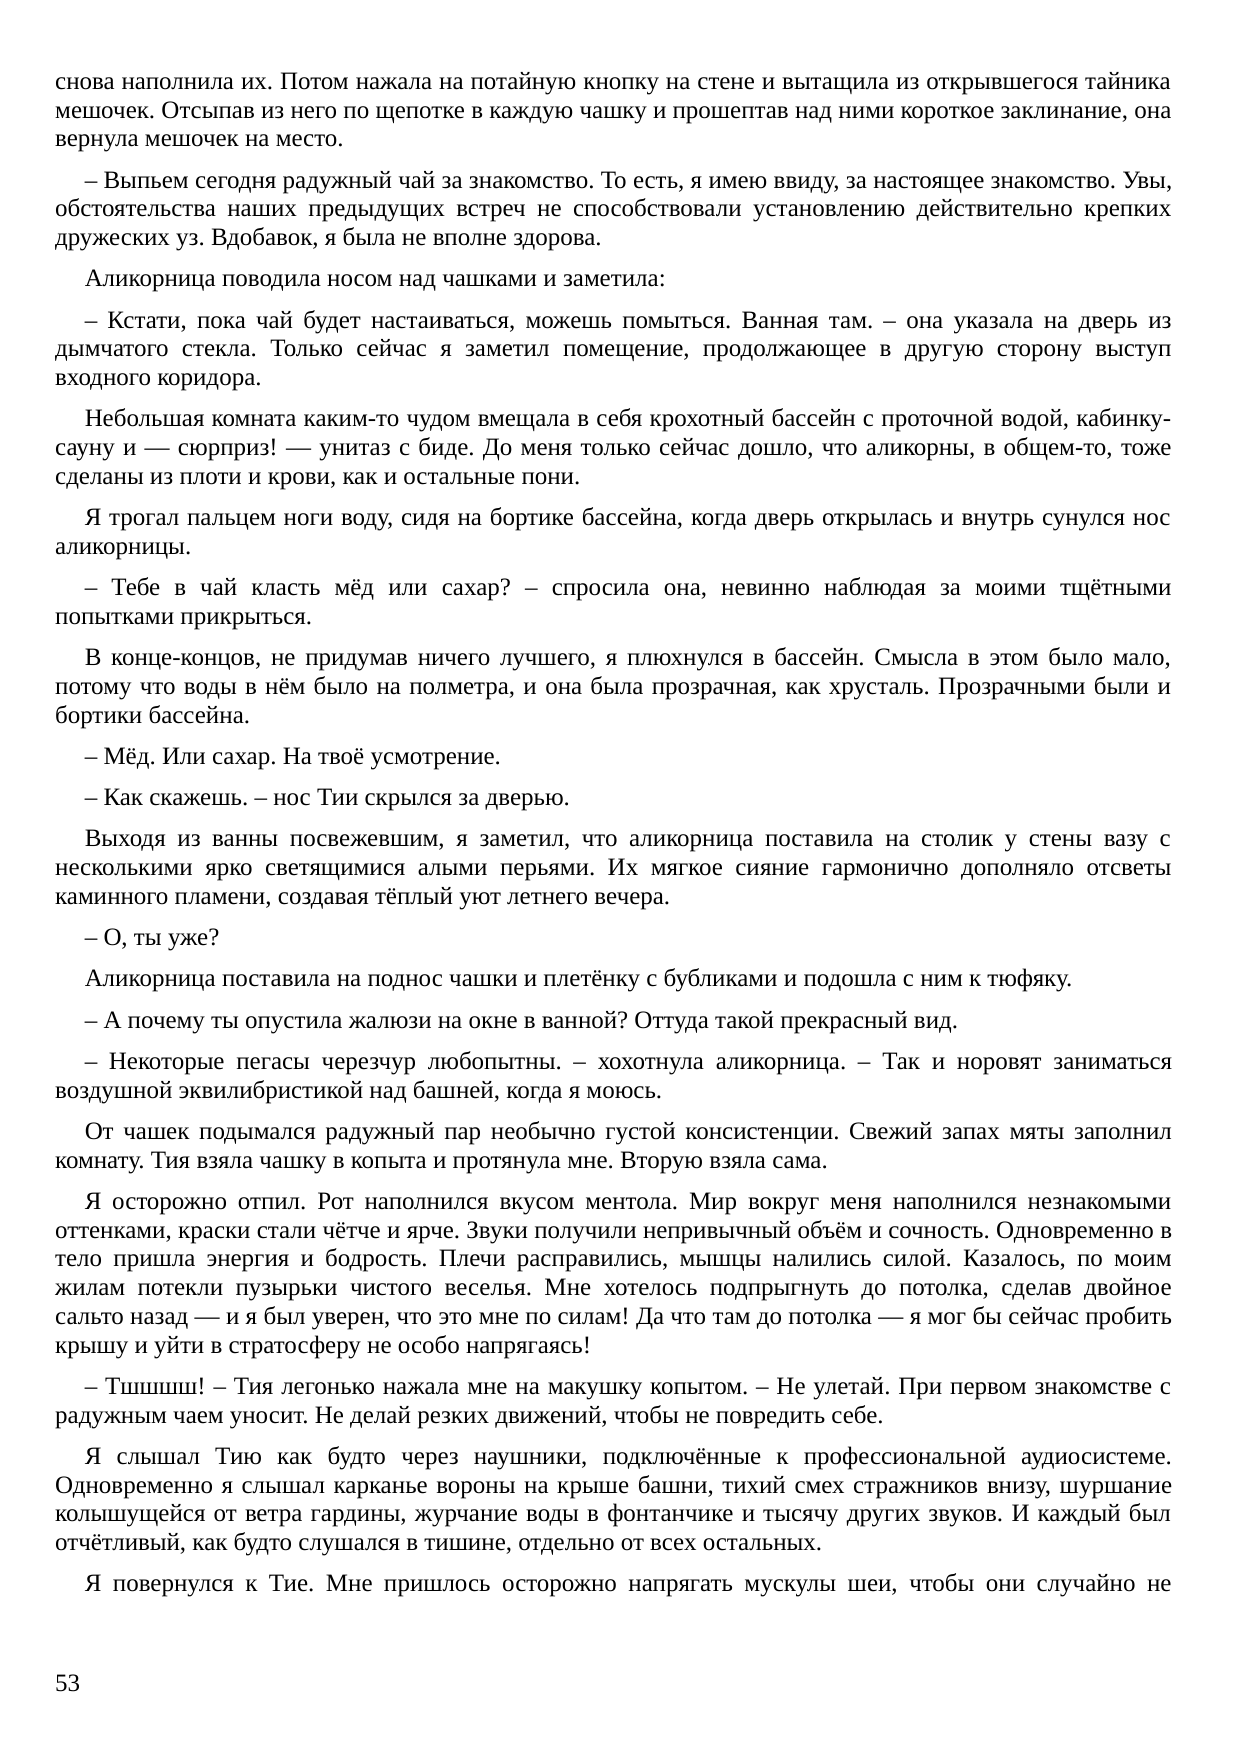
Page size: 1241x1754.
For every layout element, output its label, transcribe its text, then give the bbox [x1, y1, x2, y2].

text Аликорница поводила носом над чашками и заметила: [55, 263, 1173, 292]
text – Тебе в чай класть мёд или сахар? – спросила она, невинно наблюдая за моими тщётными попытками прикрыться. [55, 572, 1173, 630]
text Небольшая комната каким-то чудом вмещала в себя крохотный бассейн с проточной водой, кабинку-сауну и — сюрприз! — унитаз с биде. До меня только сейчас дошло, что аликорны, в общем-то, тоже сделаны из плоти и крови, как и остальные пони. [55, 403, 1173, 490]
text – Тшшшш! – Тия легонько нажала мне на макушку копытом. – Не улетай. При первом знакомстве с радужным чаем уносит. Не делай резких движений, чтобы не повредить себе. [55, 1371, 1173, 1428]
text Я осторожно отпил. Рот наполнился вкусом ментола. Мир вокруг меня наполнился незнакомыми оттенками, краски стали чётче и ярче. Звуки получили непривычный объём и сочность. Одновременно в тело пришла энергия и бодрость. Плечи расправились, мышцы налились силой. Казалось, по моим жилам потекли пузырьки чистого веселья. Мне хотелось подпрыгнуть до потолка, сделав двойное сальто назад — и я был уверен, что это мне по силам! Да что там до потолка — я мог бы сейчас пробить крышу и уйти в стратосферу не особо напрягаясь! [55, 1186, 1173, 1358]
text – О, ты уже? [55, 922, 1173, 951]
text В конце-концов, не придумав ничего лучшего, я плюхнулся в бассейн. Смысла в этом было мало, потому что воды в нём было на полметра, и она была прозрачная, как хрусталь. Прозрачными были и бортики бассейна. [55, 642, 1173, 728]
text – Как скажешь. – нос Тии скрылся за дверью. [55, 782, 1173, 811]
text – А почему ты опустила жалюзи на окне в ванной? Оттуда такой прекрасный вид. [55, 1005, 1173, 1033]
text От чашек подымался радужный пар необычно густой консистенции. Свежий запах мяты заполнил комнату. Тия взяла чашку в копыта и протянула мне. Вторую взяла сама. [55, 1116, 1173, 1173]
text – Мёд. Или сахар. На твоё усмотрение. [55, 741, 1173, 770]
text Я слышал Тию как будто через наушники, подключённые к профессиональной аудиосистеме. Одновременно я слышал карканье вороны на крыше башни, тихий смех стражников внизу, шуршание колышущейся от ветра гардины, журчание воды в фонтанчике и тысячу других звуков. И каждый был отчётливый, как будто слушался в тишине, отдельно от всех остальных. [55, 1441, 1173, 1556]
text Я повернулся к Тие. Мне пришлось осторожно напрягать мускулы шеи, чтобы они случайно не [55, 1568, 1173, 1597]
text Аликорница поставила на поднос чашки и плетёнку с бубликами и подошла с ним к тюфяку. [55, 963, 1173, 992]
text – Выпьем сегодня радужный чай за знакомство. То есть, я имею ввиду, за настоящее знакомство. Увы, обстоятельства наших предыдущих встреч не способствовали установлению действительно крепких дружеских уз. Вдобавок, я была не вполне здорова. [55, 165, 1173, 251]
text – Некоторые пегасы черезчур любопытны. – хохотнула аликорница. – Так и норовят заниматься воздушной эквилибристикой над башней, когда я моюсь. [55, 1046, 1173, 1103]
text Выходя из ванны посвежевшим, я заметил, что аликорница поставила на столик у стены вазу с несколькими ярко светящимися алыми перьями. Их мягкое сияние гармонично дополняло отсветы каминного пламени, создавая тёплый уют летнего вечера. [55, 823, 1173, 910]
text – Кстати, пока чай будет настаиваться, можешь помыться. Ванная там. – она указала на дверь из дымчатого стекла. Только сейчас я заметил помещение, продолжающее в другую сторону выступ входного коридора. [55, 305, 1173, 391]
text Я трогал пальцем ноги воду, сидя на бортике бассейна, когда дверь открылась и внутрь сунулся нос аликорницы. [55, 502, 1173, 560]
text снова наполнила их. Потом нажала на потайную кнопку на стене и вытащила из открывшегося тайника мешочек. Отсыпав из него по щепотке в каждую чашку и прошептав над ними короткое заклинание, она вернула мешочек на место. [55, 66, 1173, 152]
